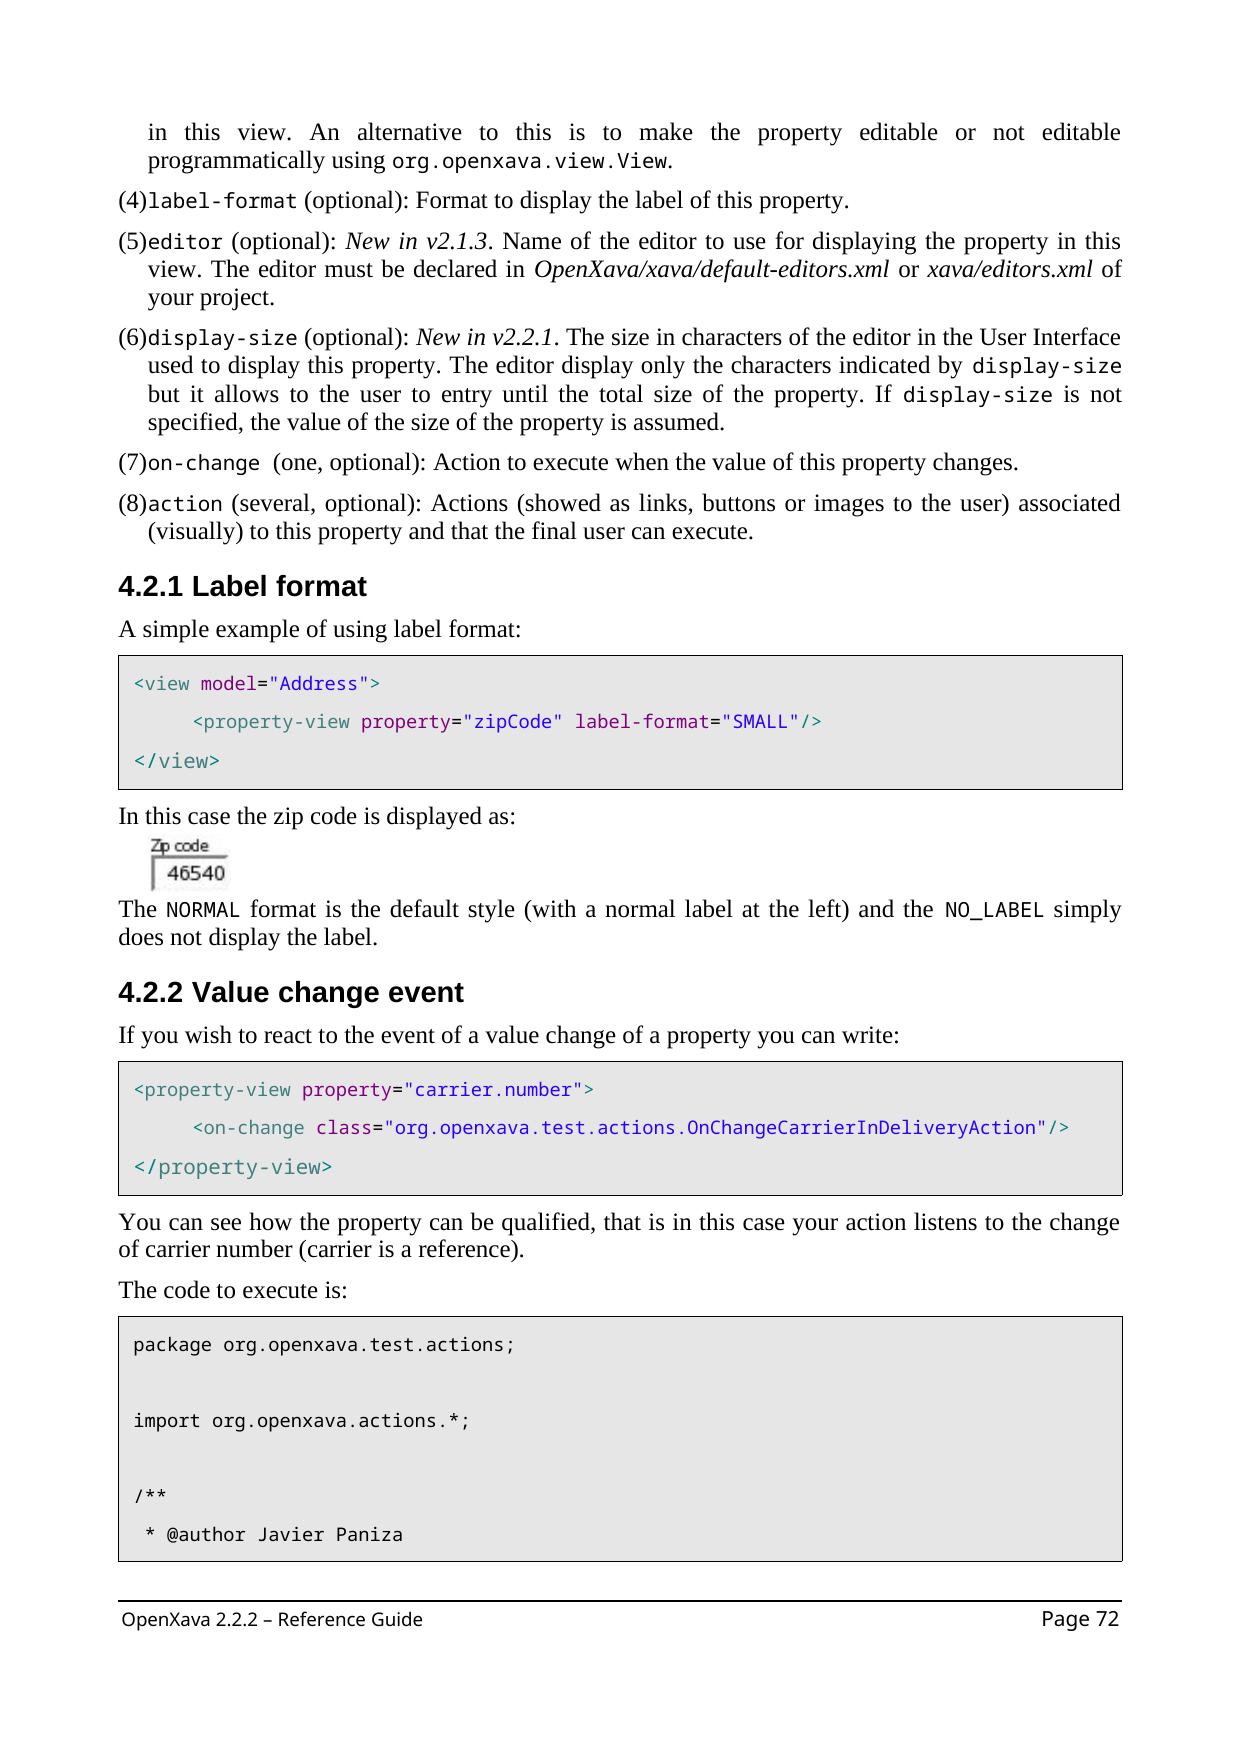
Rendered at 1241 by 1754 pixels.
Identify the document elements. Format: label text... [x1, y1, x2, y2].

text /** [119, 1468, 1122, 1506]
list in this view. An alternative to this is to make the property editable or not editable programmatically using org.openxava.view.View. [118, 118, 1122, 174]
text import org.openxava.actions.*; [119, 1392, 1122, 1430]
text In this case the zip code is displayed as: [118, 802, 1122, 830]
picture [148, 834, 232, 895]
list label-format (optional): Format to display the label of this property. [118, 187, 1122, 215]
text The NORMAL format is the default style (with a normal label at the left) and the NO_LABEL simply does not display the label. [118, 895, 1122, 951]
list display-size (optional): New in v2.2.1. The size in characters of the editor in the User Interface used to display this property. The editor display only the characters indicated by display-size but it allows to the user to entry until the total size of the property. If display-size is not specified, the value of the size of the property is assumed. [118, 323, 1122, 436]
text <view model="Address"> [119, 656, 1122, 693]
text You can see how the property can be qualified, that is in this case your action listens to the change of carrier number (carrier is a reference). [118, 1208, 1122, 1263]
list on-change (one, optional): Action to execute when the value of this property changes. [118, 448, 1122, 477]
text A simple example of using label format: [118, 615, 1122, 643]
text </view> [119, 731, 1122, 789]
text * @author Javier Paniza [119, 1506, 1122, 1561]
subtitle Label format [118, 570, 1122, 603]
text <property-view property="zipCode" label-format="SMALL"/> [119, 693, 1122, 731]
subtitle Value change event [118, 976, 1122, 1009]
list editor (optional): New in v2.1.3. Name of the editor to use for displaying the property in this view. The editor must be declared in OpenXava/xava/default-editors.xml or xava/editors.xml of your project. [118, 227, 1122, 311]
text The code to execute is: [118, 1276, 1122, 1303]
text </property-view> [119, 1137, 1122, 1195]
list action (several, optional): Actions (showed as links, buttons or images to the user) associated (visually) to this property and that the final user can execute. [118, 489, 1122, 545]
text If you wish to react to the event of a value change of a property you can write: [118, 1021, 1122, 1049]
text <on-change class="org.openxava.test.actions.OnChangeCarrierInDeliveryAction"/> [119, 1099, 1122, 1137]
text package org.openxava.test.actions; [119, 1317, 1122, 1354]
text <property-view property="carrier.number"> [119, 1062, 1122, 1099]
